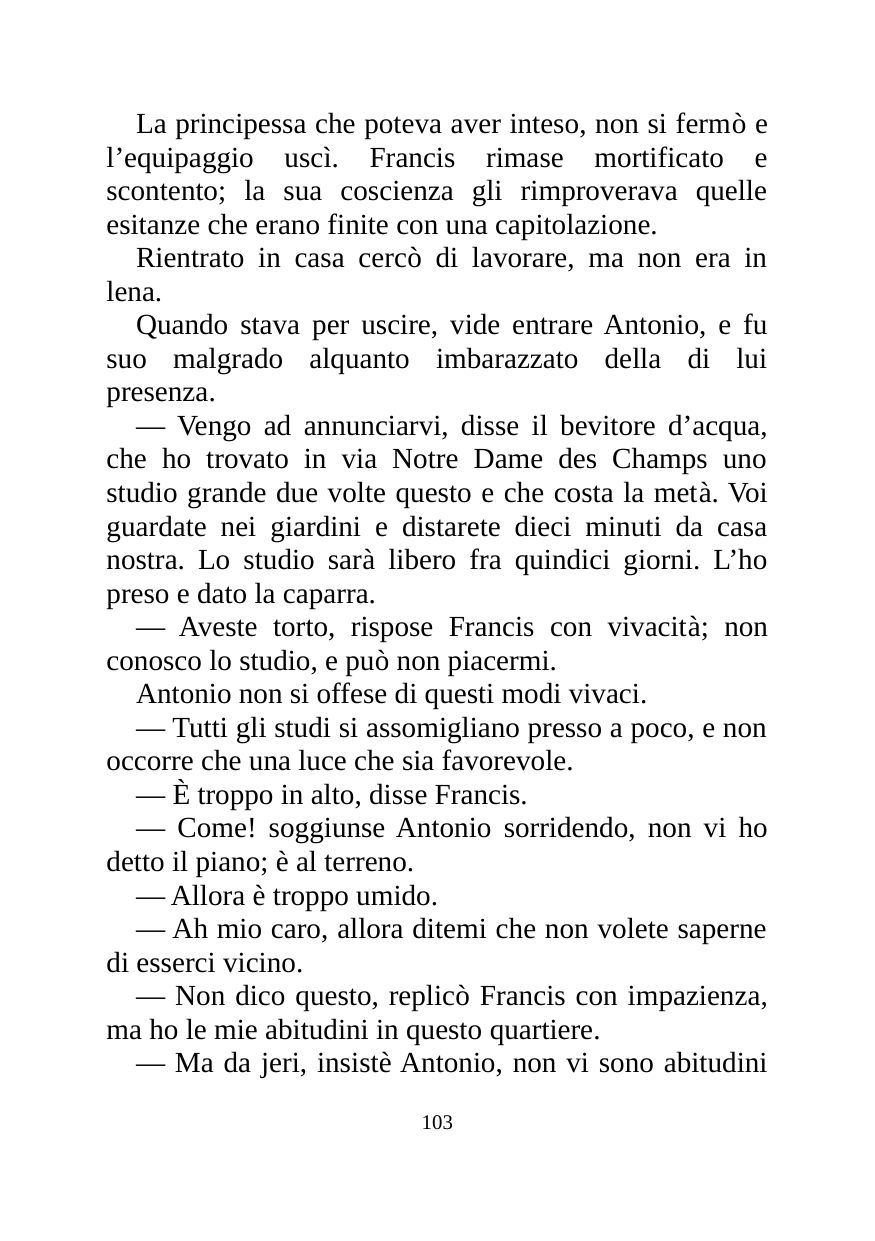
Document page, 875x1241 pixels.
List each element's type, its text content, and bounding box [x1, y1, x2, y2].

text — Ma da jeri, insistè Antonio, non vi sono abitudini [106, 1045, 768, 1079]
text — Vengo ad annunciarvi, disse il bevitore d’acqua, che ho trovato in via Notre Dame des Champs uno studio grande due volte questo e che costa la metà. Voi guardate nei giardini e distarete dieci minuti da casa nostra. Lo studio sarà libero fra quindici giorni. L’ho preso e dato la caparra. [106, 408, 768, 609]
text — È troppo in alto, disse Francis. [106, 777, 768, 811]
text — Ah mio caro, allora ditemi che non volete saperne di esserci vicino. [106, 911, 768, 978]
text — Allora è troppo umido. [106, 878, 768, 911]
text Quando stava per uscire, vide entrare Antonio, e fu suo malgrado alquanto imbarazzato della di lui presenza. [106, 307, 768, 408]
text — Tutti gli studi si assomigliano presso a poco, e non occorre che una luce che sia favorevole. [106, 710, 768, 777]
text — Non dico questo, replicò Francis con impazienza, ma ho le mie abitudini in questo quartiere. [106, 978, 768, 1045]
text Antonio non si offese di questi modi vivaci. [106, 676, 768, 710]
text — Aveste torto, rispose Francis con vivacità; non conosco lo studio, e può non piacermi. [106, 609, 768, 676]
text La principessa che poteva aver inteso, non si fermò e l’equipaggio uscì. Francis rimase mortificato e scontento; la sua coscienza gli rimproverava quelle esitanze che erano finite con una capitolazione. [106, 106, 768, 240]
text Rientrato in casa cercò di lavorare, ma non era in lena. [106, 240, 768, 307]
text — Come! soggiunse Antonio sorridendo, non vi ho detto il piano; è al terreno. [106, 811, 768, 878]
